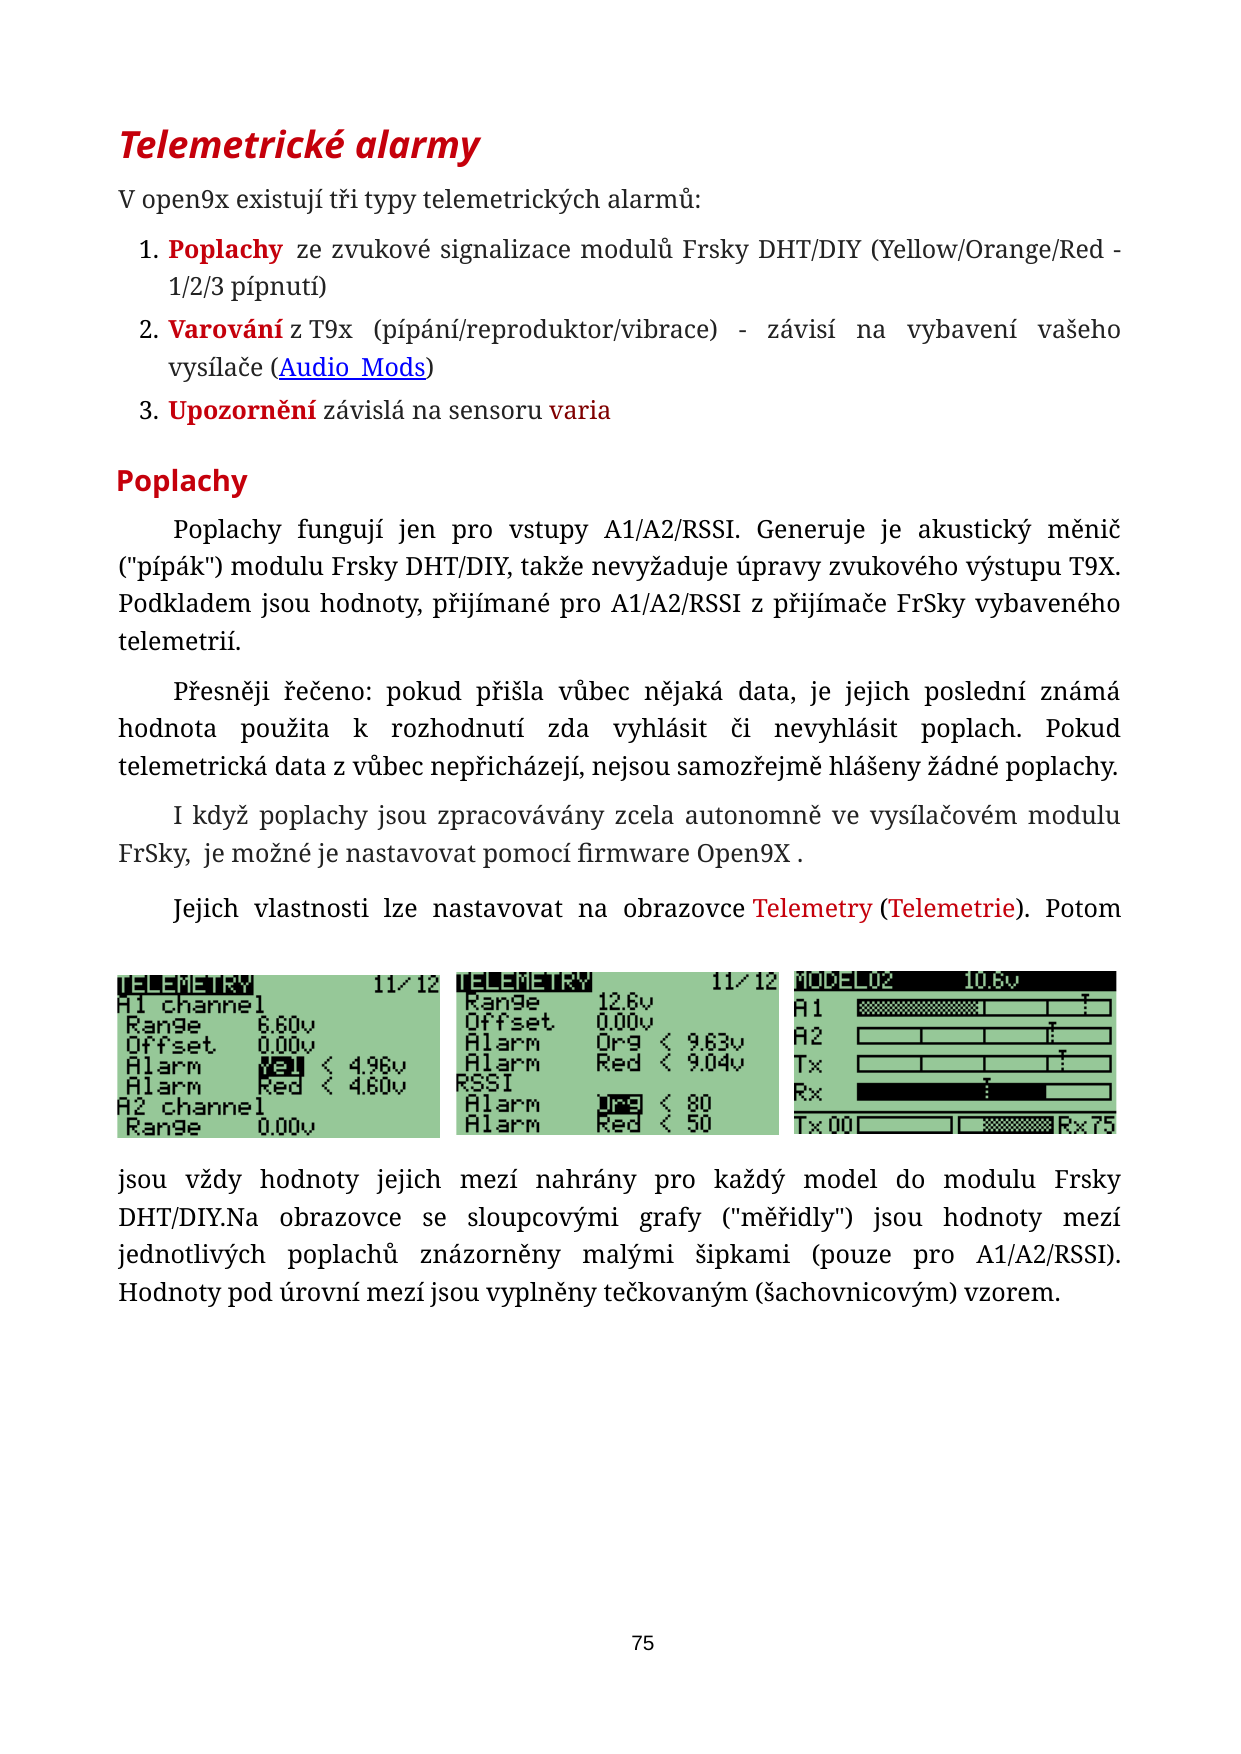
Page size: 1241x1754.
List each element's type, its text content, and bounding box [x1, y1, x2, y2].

text V open9x existují tři typy telemetrických alarmů: [118, 182, 1122, 216]
text I když poplachy jsou zpracovávány zcela autonomně ve vysílačovém modulu FrSky, je možné je nastavovat pomocí firmware Open9X . [118, 798, 1122, 869]
picture [456, 972, 779, 1135]
text Jejich vlastnosti lze nastavovat na obrazovce Telemetry (Telemetrie). Potom jsou vždy hodnoty jejich mezí nahrány pro každý model do modulu Frsky DHT/DIY.Na obrazovce se sloupcovými grafy ("měřidly") jsou hodnoty mezí jednotlivých poplachů znázorněny malý­mi šipkami (pouze pro A1/A2/RSSI). Hodnoty pod úrovní mezí jsou vyplněny tečkovaným (šachovnicovým) vzorem. [118, 890, 1122, 1308]
subtitle Telemetrické alarmy [118, 118, 1122, 169]
list Varování z T9x (pípání/reproduktor/vibrace) - závisí na vybavení vašeho vysílače (Audio_Mods) [139, 312, 1122, 384]
subtitle Poplachy [116, 460, 1122, 499]
list Poplachy ze zvukové signalizace modulů Frsky DHT/DIY (Yellow/Orange/Red - 1/2/3 pípnutí) [139, 231, 1122, 303]
picture [794, 971, 1117, 1134]
text Přesněji řečeno: pokud přišla vůbec nějaká data, je jejich poslední známá hodnota pou­žita k rozhodnutí zda vyhlásit či nevyhlásit poplach. Pokud telemetrická data z vůbec nepři­cházejí, nejsou samozřejmě hlášeny žádné poplachy. [118, 673, 1122, 782]
list Upozornění závislá na sensoru varia [139, 393, 1122, 427]
text Poplachy fungují jen pro vstupy A1/A2/RSSI. Generuje je akustický měnič ("pípák") mo­dulu Frsky DHT/DIY, takže nevyžaduje úpravy zvukového výstupu T9X. Podkladem jsou hodnoty, přijímané pro A1/A2/RSSI z přijímače FrSky vybaveného telemetrií. [118, 511, 1122, 657]
picture [117, 975, 440, 1138]
